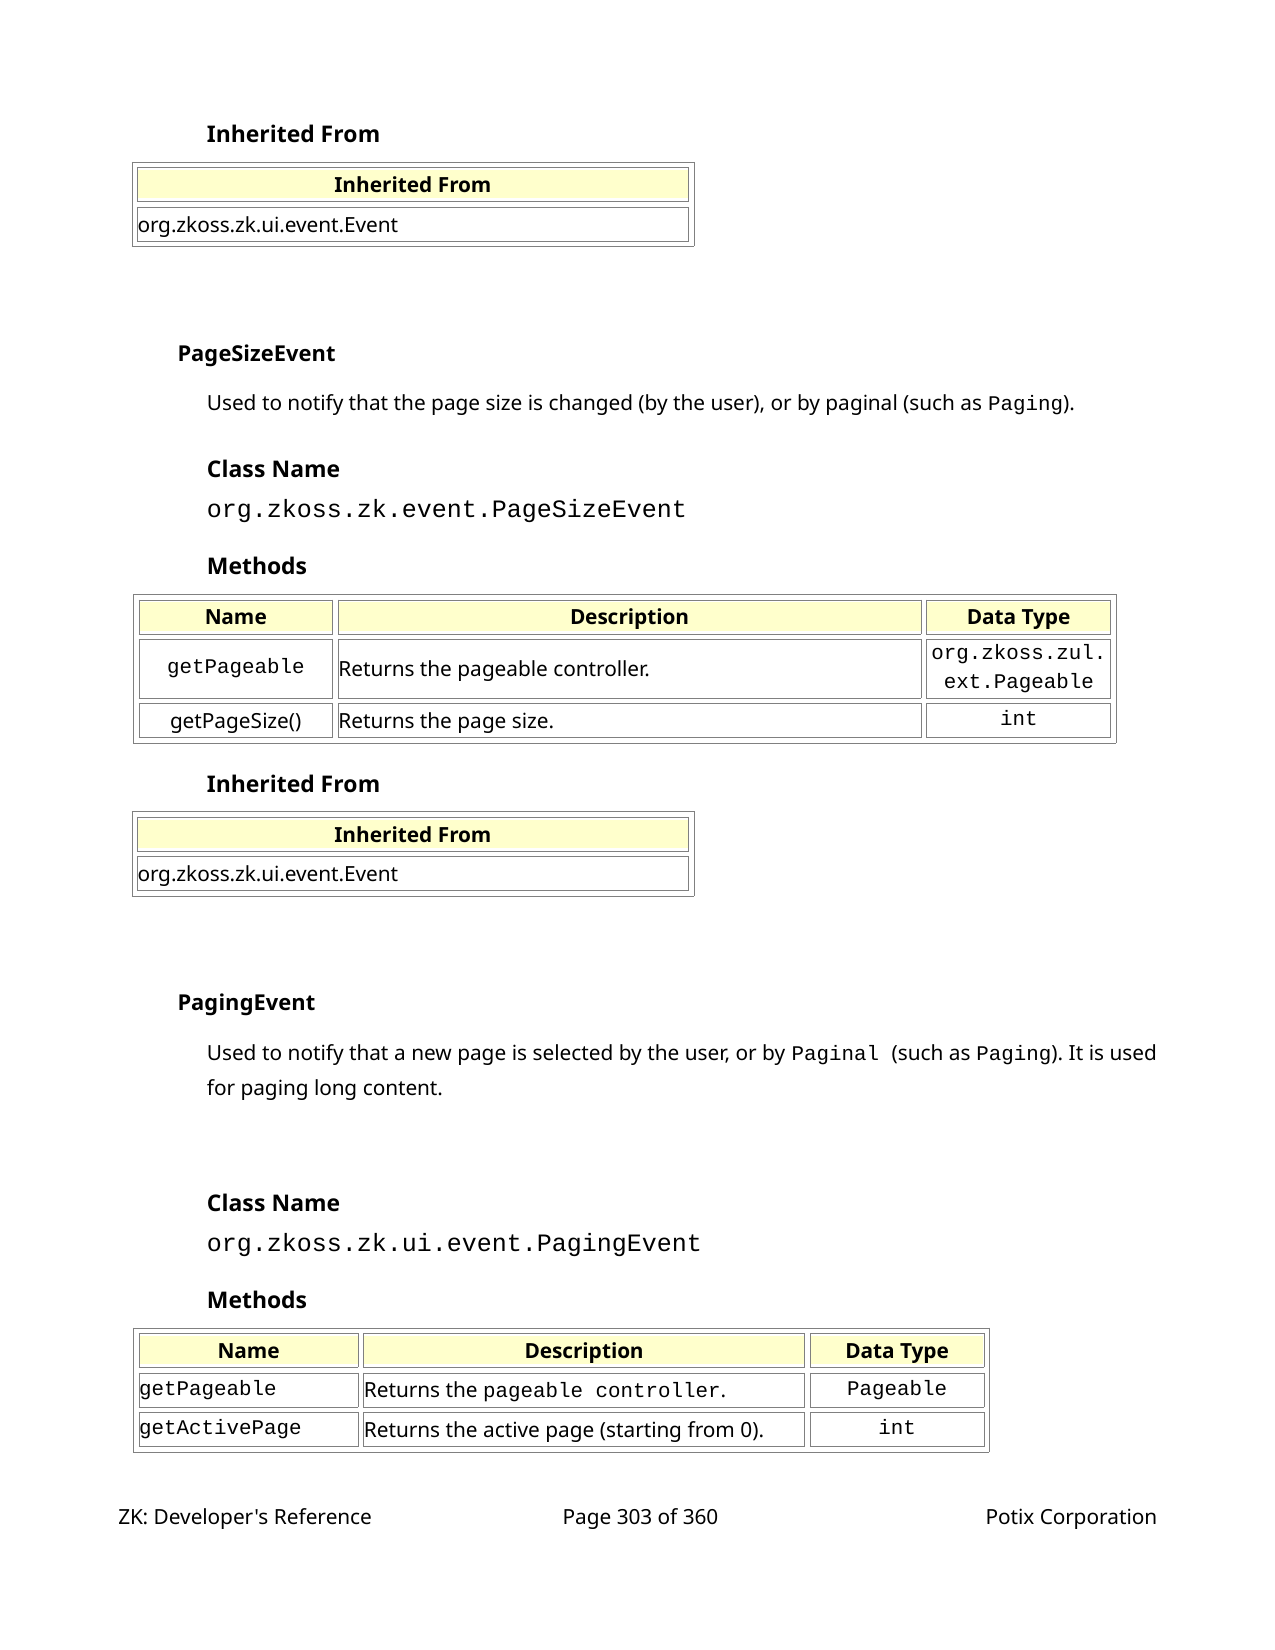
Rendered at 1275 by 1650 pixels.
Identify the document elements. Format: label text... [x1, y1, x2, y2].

table_cell getPageable [136, 1367, 361, 1407]
subtitle PagingEvent [177, 987, 1157, 1017]
table_header Inherited From [134, 812, 691, 851]
subtitle Inherited From [207, 768, 1157, 799]
table_header Data Type [924, 595, 1113, 633]
table_header Name [136, 1329, 361, 1367]
table_cell Returns the pageable controller. [335, 634, 924, 698]
subtitle Methods [207, 550, 1157, 582]
subtitle Inherited From [207, 118, 1157, 149]
table_header Name [136, 595, 335, 633]
table_cell org.zkoss.zul.ext.Pageable [924, 634, 1113, 698]
table_cell Pageable [807, 1367, 986, 1407]
text Used to notify that the page size is changed (by the user), or by paginal (such as Paging). [207, 388, 1157, 417]
table_cell int [924, 698, 1113, 737]
table_header Description [335, 595, 924, 633]
table_cell Returns the pageable controller. [361, 1367, 807, 1407]
subtitle Class Name [207, 1187, 1157, 1218]
table_cell org.zkoss.zk.ui.event.Event [134, 201, 691, 241]
table_header Description [361, 1329, 807, 1367]
text Used to notify that a new page is selected by the user, or by Paginal (such as Paging). It is used for paging long content. [207, 1038, 1157, 1101]
subtitle PageSizeEvent [177, 338, 1157, 368]
table_header Data Type [807, 1329, 986, 1367]
table_cell getPageable [136, 634, 335, 698]
table_cell Returns the page size. [335, 698, 924, 737]
table_cell Returns the active page (starting from 0). [361, 1407, 807, 1446]
text org.zkoss.zk.ui.event.PagingEvent [207, 1231, 1157, 1259]
table_cell int [807, 1407, 986, 1446]
table_cell getPageSize() [136, 698, 335, 737]
subtitle Methods [207, 1284, 1157, 1315]
table_cell org.zkoss.zk.ui.event.Event [134, 851, 691, 890]
subtitle Class Name [207, 453, 1157, 485]
table_cell getActivePage [136, 1407, 361, 1446]
text org.zkoss.zk.event.PageSizeEvent [207, 497, 1157, 525]
table_header Inherited From [134, 163, 691, 201]
